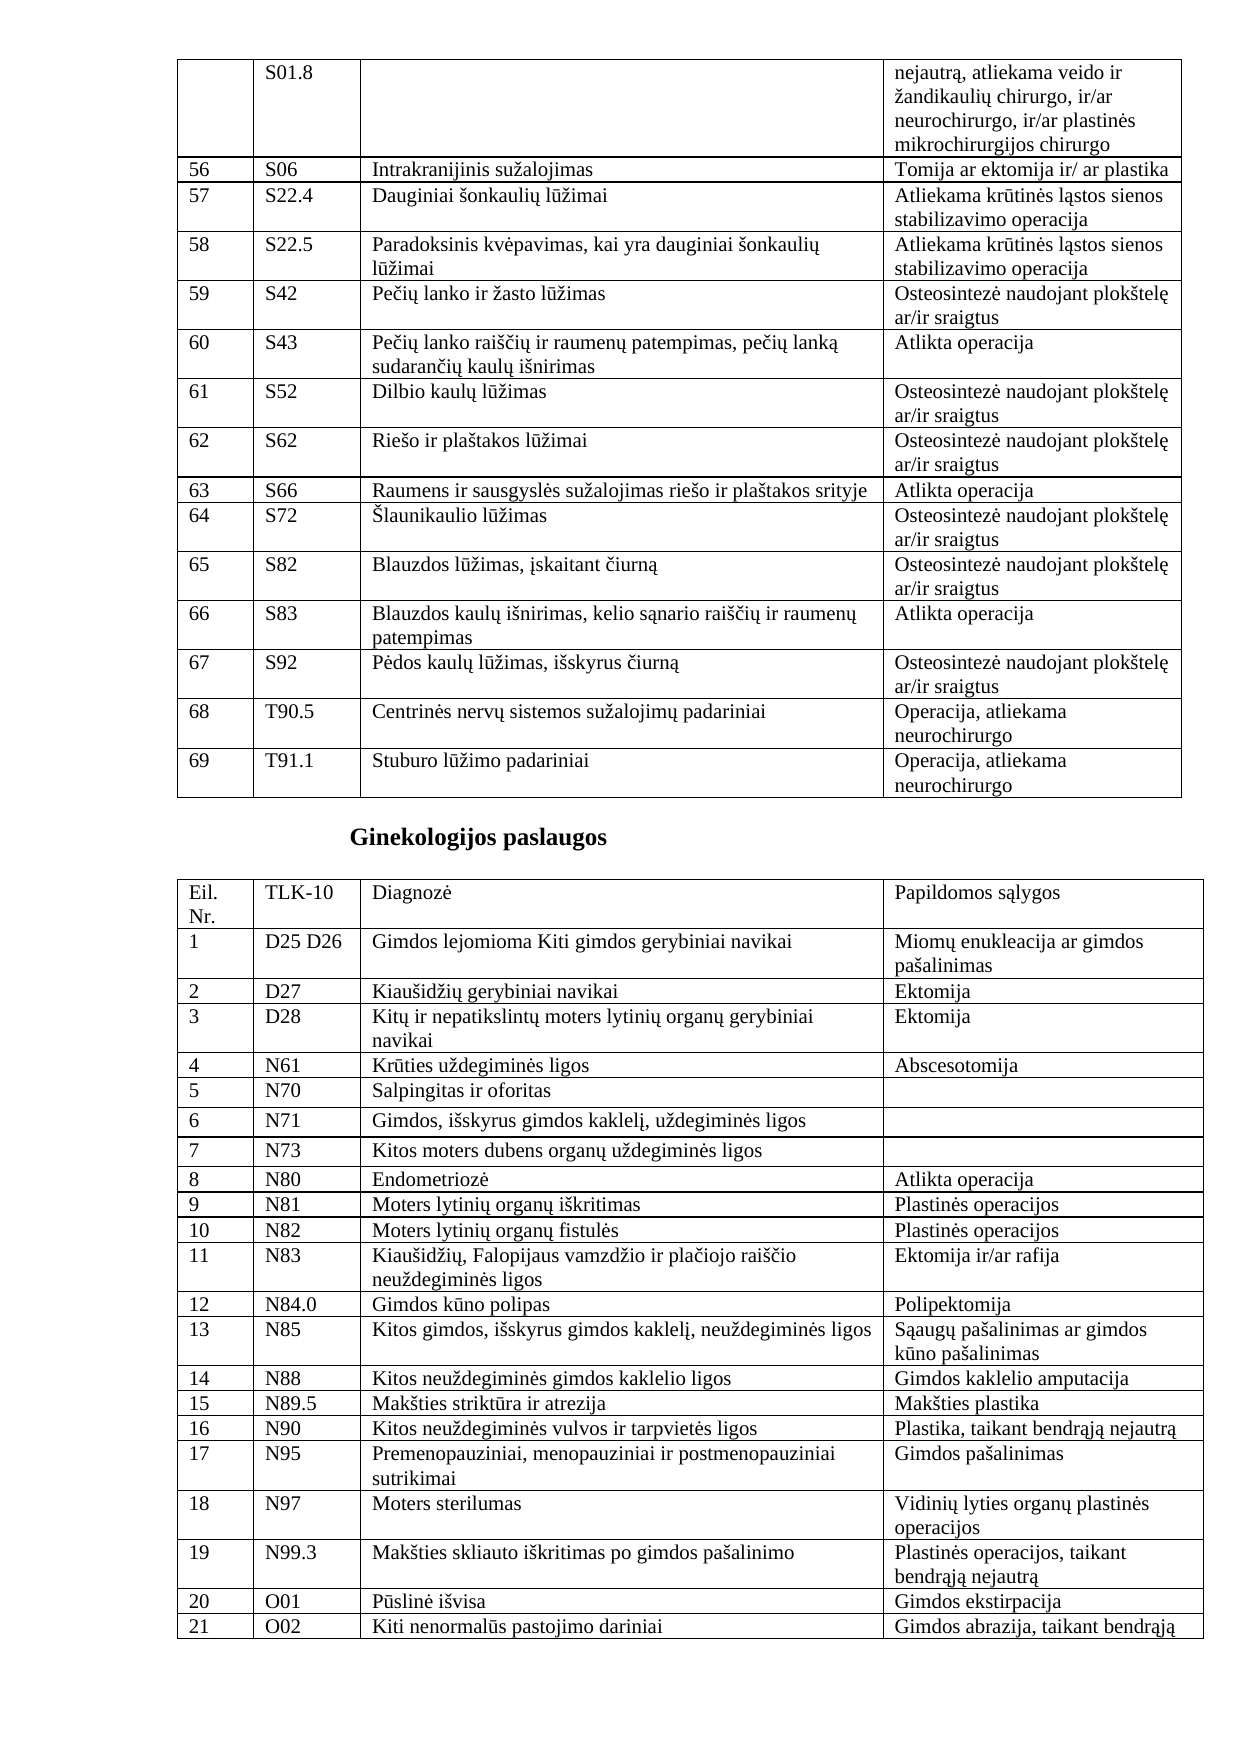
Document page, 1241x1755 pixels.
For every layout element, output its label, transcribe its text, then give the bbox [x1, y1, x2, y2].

table_cell 2 [178, 979, 253, 1003]
table_header Eil. Nr. [178, 880, 253, 928]
table_cell Atlikta operacija [884, 478, 1181, 502]
table_cell N84.0 [254, 1292, 360, 1316]
table_header Papildomos sąlygos [884, 880, 1203, 928]
table_cell Moters sterilumas [361, 1491, 883, 1539]
table_cell Tomija ar ektomija ir/ ar plastika [884, 158, 1181, 181]
table_cell Gimdos ekstirpacija [884, 1589, 1203, 1613]
table_cell Vidinių lyties organų plastinės operacijos [884, 1491, 1203, 1539]
table_cell Riešo ir plaštakos lūžimai [361, 428, 883, 476]
table_cell Kitos neuždegiminės vulvos ir tarpvietės ligos [361, 1416, 883, 1440]
table_cell 57 [178, 183, 253, 231]
table_cell 10 [178, 1218, 253, 1242]
table_cell 65 [178, 552, 253, 600]
table_cell Osteosintezė naudojant plokštelę ar/ir sraigtus [884, 428, 1181, 476]
table_cell Plastika, taikant bendrąją nejautrą [884, 1416, 1203, 1440]
table_cell 61 [178, 379, 253, 427]
table_cell Plastinės operacijos [884, 1218, 1203, 1242]
table_cell Osteosintezė naudojant plokštelę ar/ir sraigtus [884, 379, 1181, 427]
table_cell 13 [178, 1317, 253, 1365]
table_cell Gimdos, išskyrus gimdos kaklelį, uždegiminės ligos [361, 1108, 883, 1136]
table_cell Blauzdos kaulų išnirimas, kelio sąnario raiščių ir raumenų patempimas [361, 601, 883, 649]
table_cell N97 [254, 1491, 360, 1539]
table_cell Osteosintezė naudojant plokštelę ar/ir sraigtus [884, 281, 1181, 329]
table_cell S43 [254, 330, 360, 378]
table_cell 16 [178, 1416, 253, 1440]
table_cell Osteosintezė naudojant plokštelę ar/ir sraigtus [884, 552, 1181, 600]
table_cell Operacija, atliekama neurochirurgo [884, 699, 1181, 747]
table_cell S72 [254, 503, 360, 551]
table_cell Gimdos pašalinimas [884, 1441, 1203, 1489]
table_cell T91.1 [254, 749, 360, 797]
table_cell 59 [178, 281, 253, 329]
table_cell D25 D26 [254, 929, 360, 977]
table_cell Kitos moters dubens organų uždegiminės ligos [361, 1138, 883, 1166]
table_cell N71 [254, 1108, 360, 1136]
table_cell Gimdos abrazija, taikant bendrąją [884, 1614, 1203, 1638]
table_cell N90 [254, 1416, 360, 1440]
table_cell N82 [254, 1218, 360, 1242]
table_cell 6 [178, 1108, 253, 1136]
table_cell Makšties striktūra ir atrezija [361, 1391, 883, 1415]
table_cell Atlikta operacija [884, 601, 1181, 649]
table_cell 12 [178, 1292, 253, 1316]
table_header Diagnozė [361, 880, 883, 928]
table_cell Osteosintezė naudojant plokštelę ar/ir sraigtus [884, 650, 1181, 698]
table_cell Kiti nenormalūs pastojimo dariniai [361, 1614, 883, 1638]
table_cell S92 [254, 650, 360, 698]
table_cell 58 [178, 232, 253, 280]
table_cell Polipektomija [884, 1292, 1203, 1316]
table_cell Plastinės operacijos [884, 1193, 1203, 1216]
table_cell 68 [178, 699, 253, 747]
table_cell 56 [178, 158, 253, 181]
table_cell 4 [178, 1053, 253, 1077]
table_cell 5 [178, 1078, 253, 1107]
table_cell 62 [178, 428, 253, 476]
table_cell N89.5 [254, 1391, 360, 1415]
table_cell Osteosintezė naudojant plokštelę ar/ir sraigtus [884, 503, 1181, 551]
table_cell 15 [178, 1391, 253, 1415]
table_cell S83 [254, 601, 360, 649]
table_cell Pėdos kaulų lūžimas, išskyrus čiurną [361, 650, 883, 698]
table_cell Pūslinė išvisa [361, 1589, 883, 1613]
table_cell [361, 60, 883, 156]
table_cell 9 [178, 1193, 253, 1216]
table_cell O01 [254, 1589, 360, 1613]
table_cell 17 [178, 1441, 253, 1489]
table_cell N88 [254, 1366, 360, 1390]
table_cell Šlaunikaulio lūžimas [361, 503, 883, 551]
table_cell [178, 60, 253, 156]
table_cell S62 [254, 428, 360, 476]
table_cell [884, 1108, 1203, 1136]
table_header TLK-10 [254, 880, 360, 928]
table_cell D28 [254, 1004, 360, 1052]
table_cell 66 [178, 601, 253, 649]
table_cell 64 [178, 503, 253, 551]
table_cell 18 [178, 1491, 253, 1539]
table_cell Stuburo lūžimo padariniai [361, 749, 883, 797]
table_cell Atlikta operacija [884, 330, 1181, 378]
table_cell [884, 1138, 1203, 1166]
table_cell T90.5 [254, 699, 360, 747]
table_cell Makšties skliauto iškritimas po gimdos pašalinimo [361, 1540, 883, 1588]
table_cell 19 [178, 1540, 253, 1588]
table_cell N70 [254, 1078, 360, 1107]
table_cell S42 [254, 281, 360, 329]
table_cell Dauginiai šonkaulių lūžimai [361, 183, 883, 231]
table_cell 60 [178, 330, 253, 378]
table_cell 1 [178, 929, 253, 977]
table_cell Paradoksinis kvėpavimas, kai yra dauginiai šonkaulių lūžimai [361, 232, 883, 280]
table_cell 3 [178, 1004, 253, 1052]
table_cell S22.5 [254, 232, 360, 280]
table_cell N80 [254, 1167, 360, 1191]
table_cell N95 [254, 1441, 360, 1489]
table_cell Intrakranijinis sužalojimas [361, 158, 883, 181]
table_cell 63 [178, 478, 253, 502]
table_cell S01.8 [254, 60, 360, 156]
table_cell D27 [254, 979, 360, 1003]
table_cell N85 [254, 1317, 360, 1365]
table_cell Premenopauziniai, menopauziniai ir postmenopauziniai sutrikimai [361, 1441, 883, 1489]
table_cell Atliekama krūtinės ląstos sienos stabilizavimo operacija [884, 183, 1181, 231]
table_cell Kitos neuždegiminės gimdos kaklelio ligos [361, 1366, 883, 1390]
table_cell N83 [254, 1243, 360, 1291]
table_cell Salpingitas ir oforitas [361, 1078, 883, 1107]
table_cell Gimdos kaklelio amputacija [884, 1366, 1203, 1390]
table_cell Kitų ir nepatikslintų moters lytinių organų gerybiniai navikai [361, 1004, 883, 1052]
table_cell 67 [178, 650, 253, 698]
table_cell Blauzdos lūžimas, įskaitant čiurną [361, 552, 883, 600]
table_cell Plastinės operacijos, taikant bendrąją nejautrą [884, 1540, 1203, 1588]
table_cell Gimdos lejomioma Kiti gimdos gerybiniai navikai [361, 929, 883, 977]
table_cell Kiaušidžių gerybiniai navikai [361, 979, 883, 1003]
table_cell Moters lytinių organų iškritimas [361, 1193, 883, 1216]
table_cell Ektomija [884, 1004, 1203, 1052]
table_cell Ektomija [884, 979, 1203, 1003]
table_cell N81 [254, 1193, 360, 1216]
table_cell Atliekama krūtinės ląstos sienos stabilizavimo operacija [884, 232, 1181, 280]
table_cell N61 [254, 1053, 360, 1077]
table_cell 14 [178, 1366, 253, 1390]
table_cell Pečių lanko ir žasto lūžimas [361, 281, 883, 329]
table_cell Miomų enukleacija ar gimdos pašalinimas [884, 929, 1203, 977]
table_cell Raumens ir sausgyslės sužalojimas riešo ir plaštakos srityje [361, 478, 883, 502]
table_cell S66 [254, 478, 360, 502]
table_cell Sąaugų pašalinimas ar gimdos kūno pašalinimas [884, 1317, 1203, 1365]
table_cell Kitos gimdos, išskyrus gimdos kaklelį, neuždegiminės ligos [361, 1317, 883, 1365]
table_cell 11 [178, 1243, 253, 1291]
table_cell S82 [254, 552, 360, 600]
table_cell S22.4 [254, 183, 360, 231]
table_cell Dilbio kaulų lūžimas [361, 379, 883, 427]
table_cell Gimdos kūno polipas [361, 1292, 883, 1316]
table_cell N73 [254, 1138, 360, 1166]
text Ginekologijos paslaugos [349, 822, 1181, 850]
table_cell S52 [254, 379, 360, 427]
table_cell 8 [178, 1167, 253, 1191]
table_cell Kiaušidžių, Falopijaus vamzdžio ir plačiojo raiščio neuždegiminės ligos [361, 1243, 883, 1291]
table_cell Abscesotomija [884, 1053, 1203, 1077]
table_cell Pečių lanko raiščių ir raumenų patempimas, pečių lanką sudarančių kaulų išnirimas [361, 330, 883, 378]
table_cell Atlikta operacija [884, 1167, 1203, 1191]
table_cell Operacija, atliekama neurochirurgo [884, 749, 1181, 797]
table_cell Centrinės nervų sistemos sužalojimų padariniai [361, 699, 883, 747]
table_cell Makšties plastika [884, 1391, 1203, 1415]
table_cell 20 [178, 1589, 253, 1613]
table_cell 69 [178, 749, 253, 797]
table_cell Endometriozė [361, 1167, 883, 1191]
table_cell O02 [254, 1614, 360, 1638]
table_cell Moters lytinių organų fistulės [361, 1218, 883, 1242]
table_cell 21 [178, 1614, 253, 1638]
table_cell Krūties uždegiminės ligos [361, 1053, 883, 1077]
table_cell 7 [178, 1138, 253, 1166]
table_cell N99.3 [254, 1540, 360, 1588]
table_cell nejautrą, atliekama veido ir žandikaulių chirurgo, ir/ar neurochirurgo, ir/ar plastinės mikrochirurgijos chirurgo [884, 60, 1181, 156]
table_cell S06 [254, 158, 360, 181]
table_cell Ektomija ir/ar rafija [884, 1243, 1203, 1291]
table_cell [884, 1078, 1203, 1107]
